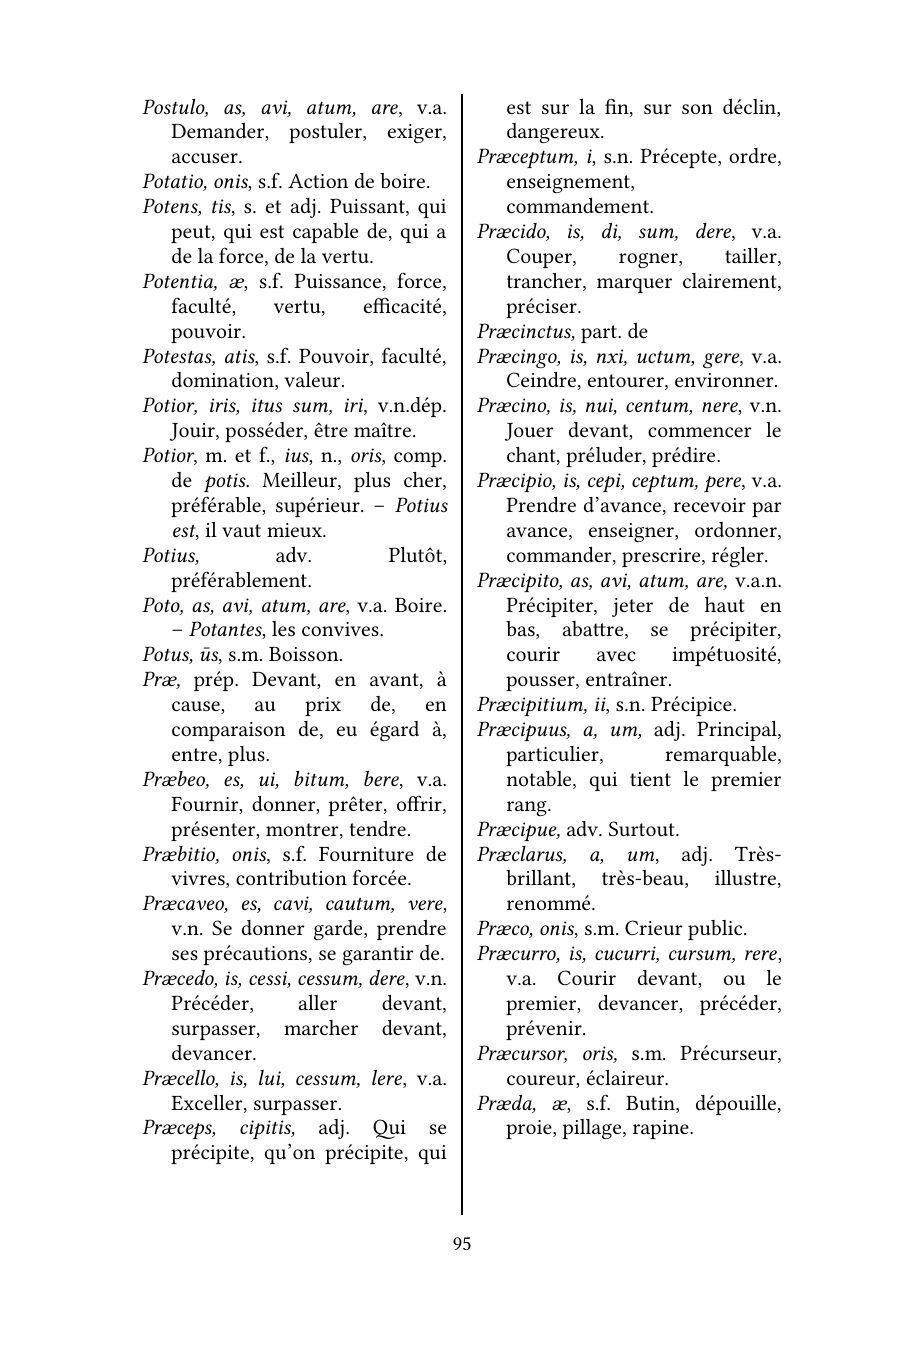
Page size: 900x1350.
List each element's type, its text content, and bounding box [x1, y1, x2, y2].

text Præcurro, is, cucurri, cursum, rere, v.a. Courir devant, ou le premier, devancer, précéder, prévenir. [476, 941, 782, 1041]
text Præclarus, a, um, adj. Très-brillant, très-beau, illustre, renommé. [476, 841, 782, 916]
text Potatio, onis, s.f. Action de boire. [142, 169, 447, 194]
text Præcingo, is, nxi, uctum, gere, v.a. Ceindre, entourer, environner. [476, 343, 782, 393]
text Potens, tis, s. et adj. Puissant, qui peut, qui est capable de, qui a de la force, de la vertu. [142, 194, 447, 269]
text Præcipito, as, avi, atum, are, v.a.n. Précipiter, jeter de haut en bas, abattre, se précipiter, courir avec impétuosité, pousser, entraîner. [476, 567, 782, 692]
text Præbitio, onis, s.f. Fourniture de vivres, contribution forcée. [142, 841, 447, 891]
text Præceps, cipitis, adj. Qui se précipite, qu’on précipite, qui [142, 1115, 447, 1165]
text Præbeo, es, ui, bitum, bere, v.a. Fournir, donner, prêter, offrir, présenter, montrer, tendre. [142, 767, 447, 841]
text Poto, as, avi, atum, are, v.a. Boire. – Potantes, les convives. [142, 592, 447, 642]
text Præda, æ, s.f. Butin, dépouille, proie, pillage, rapine. [476, 1090, 782, 1140]
text Præcido, is, di, sum, dere, v.a. Couper, rogner, tailler, trancher, marquer clairement, préciser. [476, 219, 782, 318]
text Præco, onis, s.m. Crieur public. [476, 916, 782, 941]
text Postulo, as, avi, atum, are, v.a. Demander, postuler, exiger, accuser. [142, 94, 447, 169]
text Potestas, atis, s.f. Pouvoir, faculté, domination, valeur. [142, 343, 447, 393]
text est sur la fin, sur son déclin, dangereux. [476, 94, 782, 144]
text Præcinctus, part. de [476, 318, 782, 343]
text Præcursor, oris, s.m. Précurseur, coureur, éclaireur. [476, 1041, 782, 1090]
text Præcedo, is, cessi, cessum, dere, v.n. Précéder, aller devant, surpasser, marcher devant, devancer. [142, 966, 447, 1065]
text Potius, adv. Plutôt, préférablement. [142, 543, 447, 592]
text Potus, ūs, s.m. Boisson. [142, 642, 447, 667]
text Præcello, is, lui, cessum, lere, v.a. Exceller, surpasser. [142, 1065, 447, 1115]
text Præcipuus, a, um, adj. Principal, particulier, remarquable, notable, qui tient le premier rang. [476, 717, 782, 816]
text Potior, m. et f., ius, n., oris, comp. de potis. Meilleur, plus cher, préférable, supérieur. – Potius est, il vaut mieux. [142, 443, 447, 543]
text Præcino, is, nui, centum, nere, v.n. Jouer devant, commencer le chant, préluder, prédire. [476, 393, 782, 468]
text Præcipio, is, cepi, ceptum, pere, v.a. Prendre d’avance, recevoir par avance, enseigner, ordonner, commander, prescrire, régler. [476, 468, 782, 567]
text Potentia, æ, s.f. Puissance, force, faculté, vertu, efficacité, pouvoir. [142, 269, 447, 343]
text Præcaveo, es, cavi, cautum, vere, v.n. Se donner garde, prendre ses précautions, se garantir de. [142, 891, 447, 966]
text Potior, iris, itus sum, iri, v.n.dép. Jouir, posséder, être maître. [142, 393, 447, 443]
text Præ, prép. Devant, en avant, à cause, au prix de, en comparaison de, eu égard à, entre, plus. [142, 667, 447, 767]
text Præceptum, i, s.n. Précepte, ordre, enseignement, commandement. [476, 144, 782, 219]
text Præcipitium, ii, s.n. Précipice. [476, 692, 782, 717]
text Præcipue, adv. Surtout. [476, 816, 782, 841]
